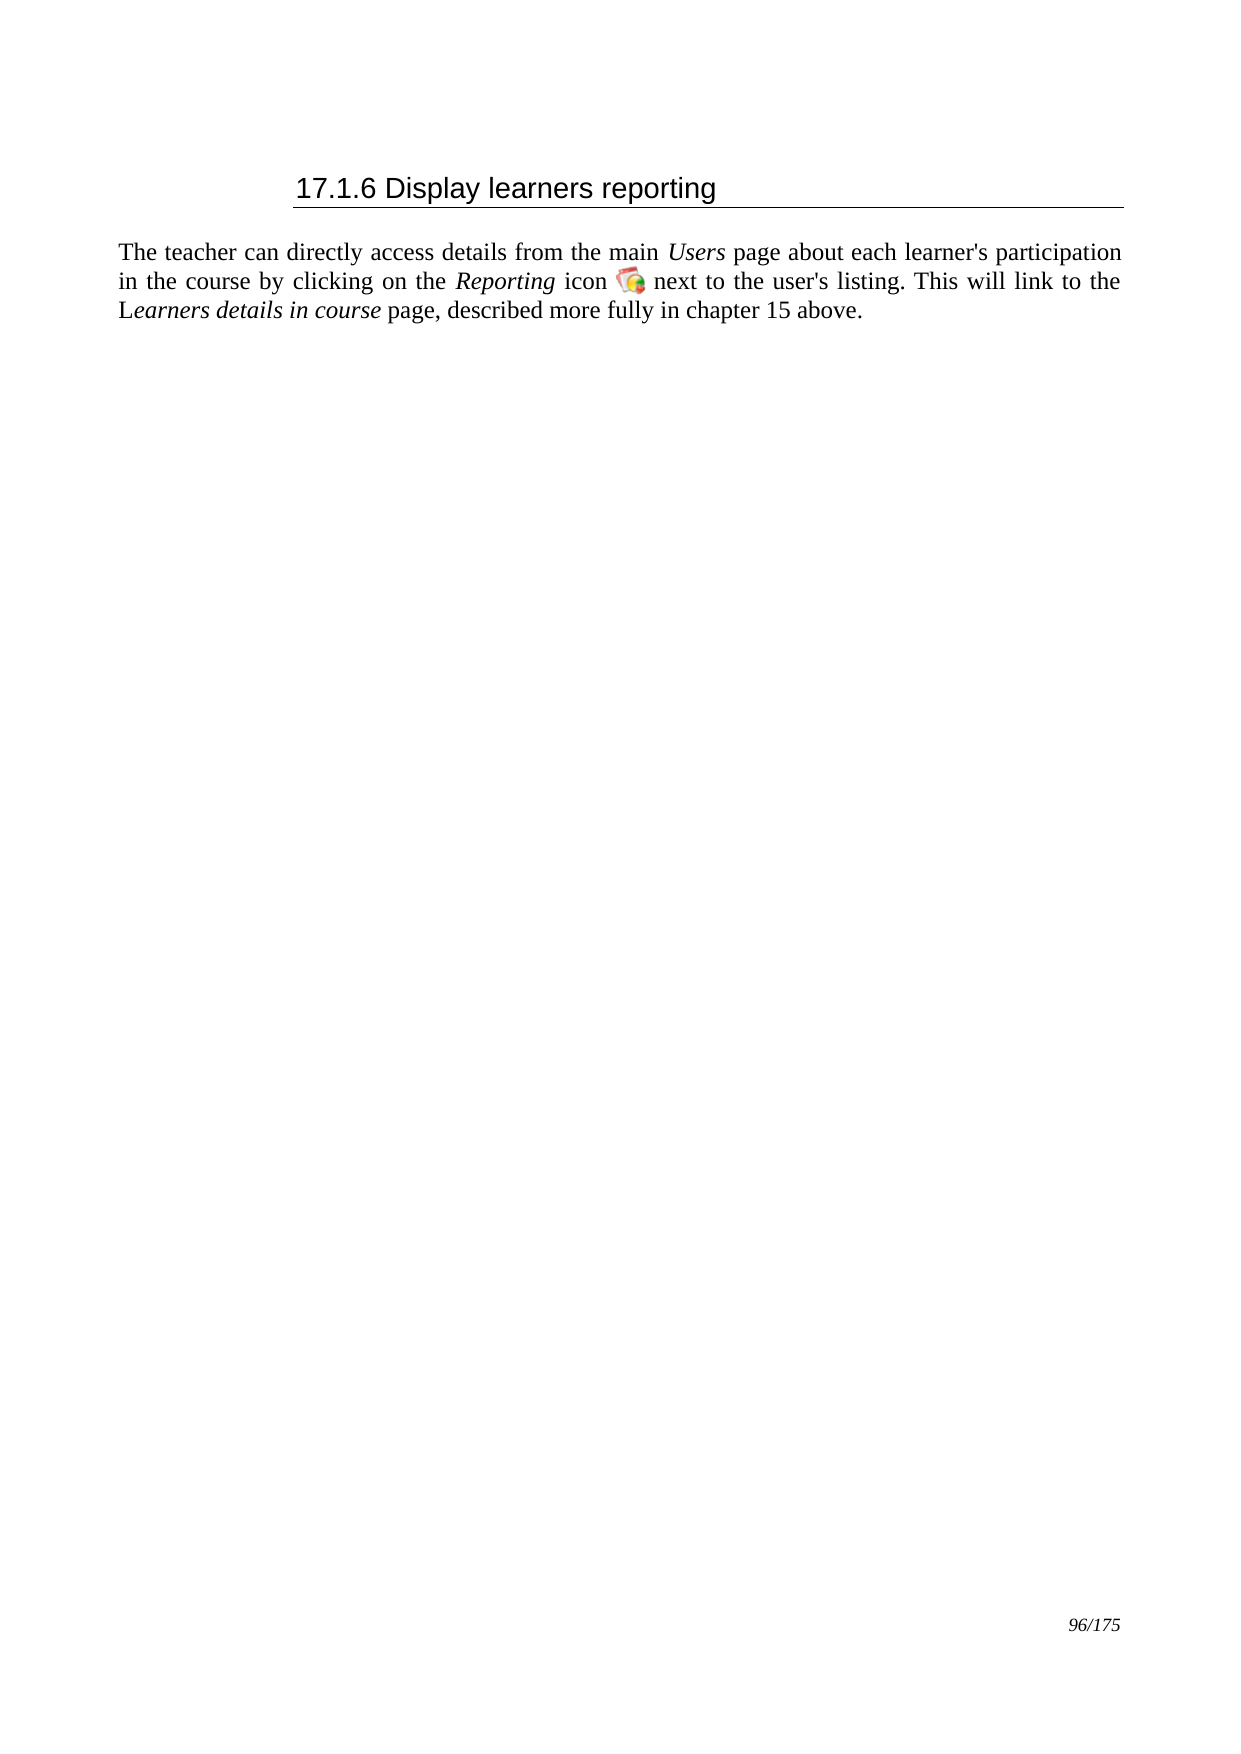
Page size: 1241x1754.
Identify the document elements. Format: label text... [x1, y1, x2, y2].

subtitle Display learners reporting [293, 172, 1124, 207]
picture [615, 265, 646, 296]
text The teacher can directly access details from the main Users page about each learner's participation in the course by clicking on the Reporting icon next to the user's listing. This will link to the Learners details in course page, described more fully in chapter 15 above. [118, 237, 1122, 324]
